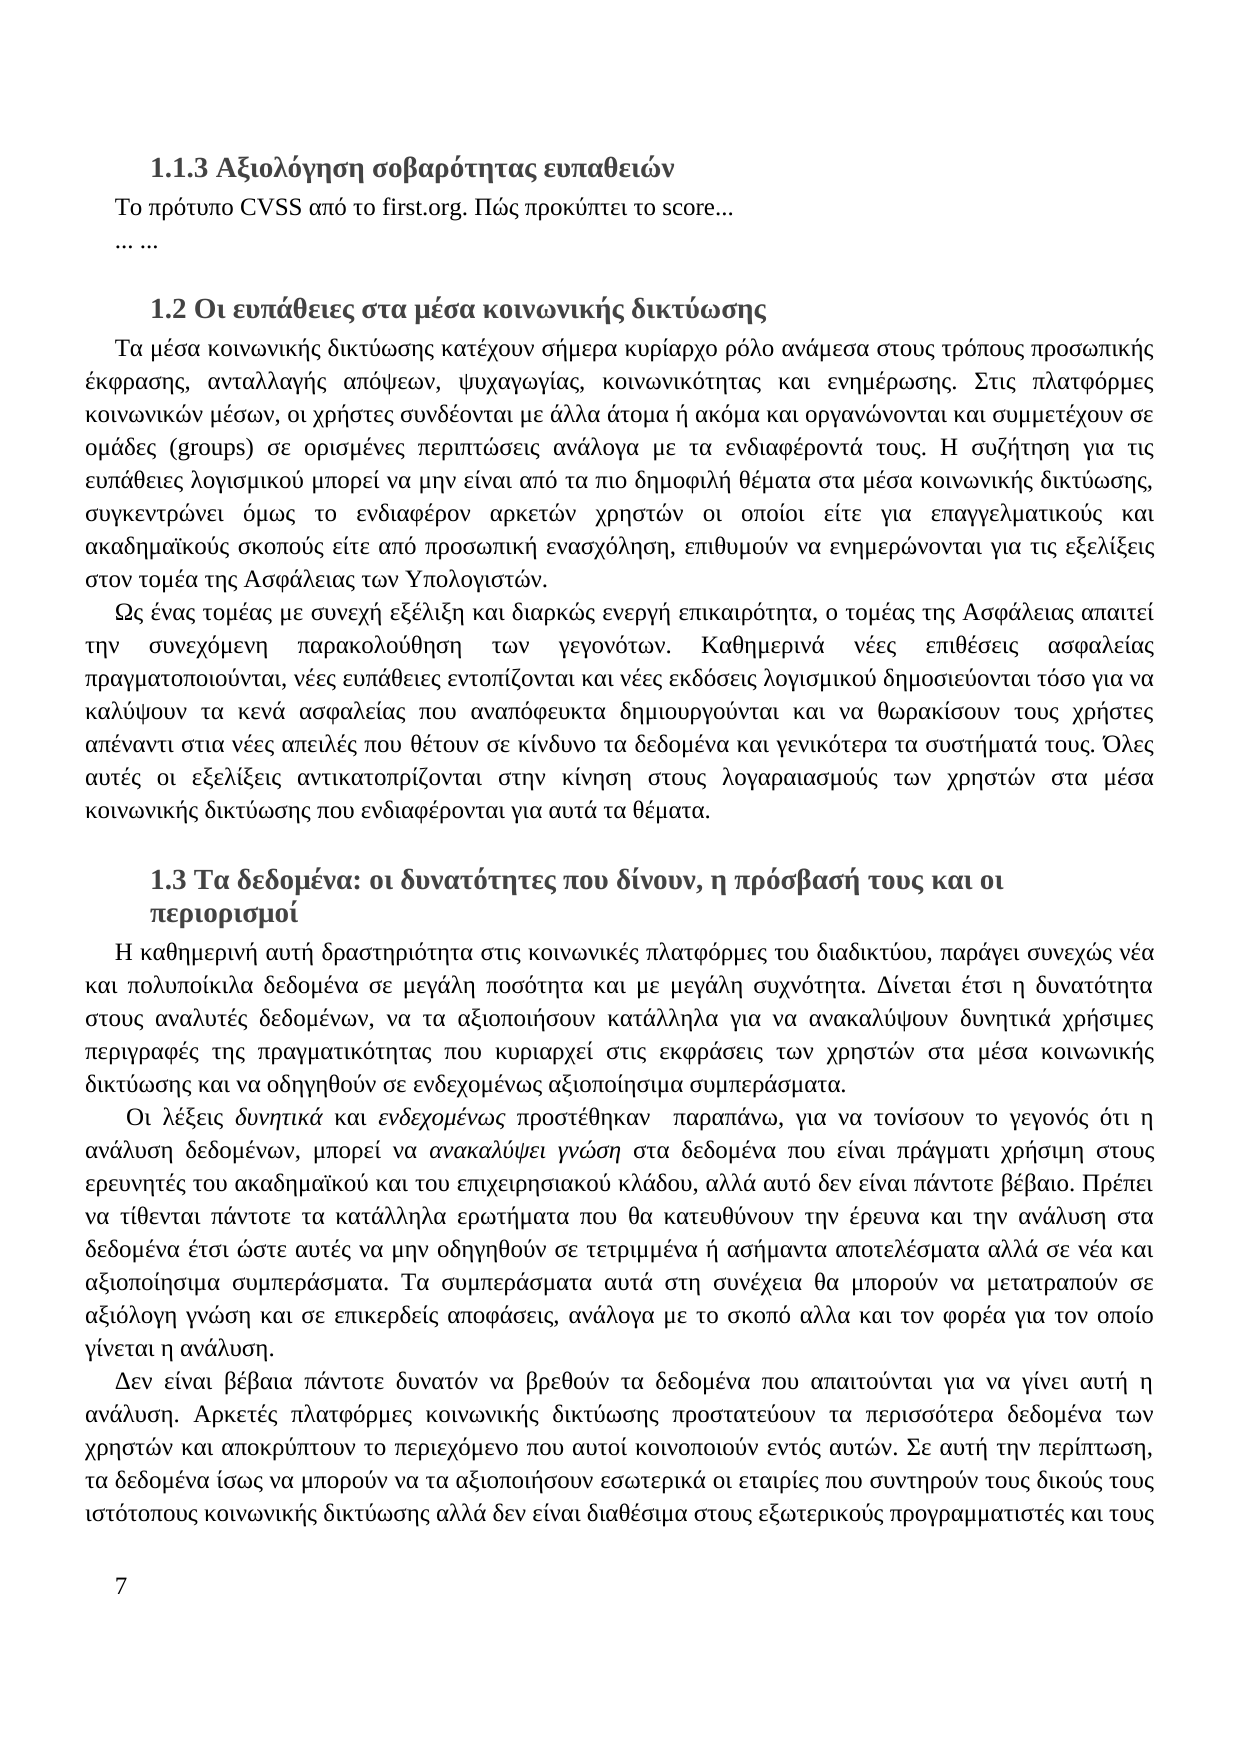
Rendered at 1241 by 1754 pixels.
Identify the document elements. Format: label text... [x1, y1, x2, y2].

text Δεν είναι βέβαια πάντοτε δυνατόν να βρεθούν τα δεδομένα που απαιτούνται για να γίνει αυτή η ανάλυση. Αρκετές πλατφόρμες κοινωνικής δικτύωσης προστατεύουν τα περισσότερα δεδομένα των χρηστών και αποκρύπτουν το περιεχόμενο που αυτοί κοινοποιούν εντός αυτών. Σε αυτή την περίπτωση, τα δεδομένα ίσως να μπορούν να τα αξιοποιήσουν εσωτερικά οι εταιρίες που συντηρούν τους δικούς τους ιστότοπους κοινωνικής δικτύωσης αλλά δεν είναι διαθέσιμα στους εξωτερικούς προγραμματιστές και τους [85, 1366, 1155, 1527]
text ... ... [85, 225, 1155, 254]
subtitle 1.1.3 Αξιολόγηση σοβαρότητας ευπαθειών [150, 150, 1090, 183]
text Το πρότυπο CVSS από το first.org. Πώς προκύπτει το score... [85, 192, 1155, 221]
subtitle 1.3 Τα δεδομένα: οι δυνατότητες που δίνουν, η πρόσβασή τους και οι περιορισμοί [150, 862, 1090, 929]
text Η καθημερινή αυτή δραστηριότητα στις κοινωνικές πλατφόρμες του διαδικτύου, παράγει συνεχώς νέα και πολυποίκιλα δεδομένα σε μεγάλη ποσότητα και με μεγάλη συχνότητα. Δίνεται έτσι η δυνατότητα στους αναλυτές δεδομένων, να τα αξιοποιήσουν κατάλληλα για να ανακαλύψουν δυνητικά χρήσιμες περιγραφές της πραγματικότητας που κυριαρχεί στις εκφράσεις των χρηστών στα μέσα κοινωνικής δικτύωσης και να οδηγηθούν σε ενδεχομένως αξιοποίησιμα συμπεράσματα. [85, 937, 1155, 1098]
text Τα μέσα κοινωνικής δικτύωσης κατέχουν σήμερα κυρίαρχο ρόλο ανάμεσα στους τρόπους προσωπικής έκφρασης, ανταλλαγής απόψεων, ψυχαγωγίας, κοινωνικότητας και ενημέρωσης. Στις πλατφόρμες κοινωνικών μέσων, οι χρήστες συνδέονται με άλλα άτομα ή ακόμα και οργανώνονται και συμμετέχουν σε ομάδες (groups) σε ορισμένες περιπτώσεις ανάλογα με τα ενδιαφέροντά τους. Η συζήτηση για τις ευπάθειες λογισμικού μπορεί να μην είναι από τα πιο δημοφιλή θέματα στα μέσα κοινωνικής δικτύωσης, συγκεντρώνει όμως το ενδιαφέρον αρκετών χρηστών οι οποίοι είτε για επαγγελματικούς και ακαδημαϊκούς σκοπούς είτε από προσωπική ενασχόληση, επιθυμούν να ενημερώνονται για τις εξελίξεις στον τομέα της Ασφάλειας των Υπολογιστών. [85, 333, 1155, 593]
text Ως ένας τομέας με συνεχή εξέλιξη και διαρκώς ενεργή επικαιρότητα, ο τομέας της Ασφάλειας απαιτεί την συνεχόμενη παρακολούθηση των γεγονότων. Καθημερινά νέες επιθέσεις ασφαλείας πραγματοποιούνται, νέες ευπάθειες εντοπίζονται και νέες εκδόσεις λογισμικού δημοσιεύονται τόσο για να καλύψουν τα κενά ασφαλείας που αναπόφευκτα δημιουργούνται και να θωρακίσουν τους χρήστες απέναντι στια νέες απειλές που θέτουν σε κίνδυνο τα δεδομένα και γενικότερα τα συστήματά τους. Όλες αυτές οι εξελίξεις αντικατοπρίζονται στην κίνηση στους λογαραιασμούς των χρηστών στα μέσα κοινωνικής δικτύωσης που ενδιαφέρονται για αυτά τα θέματα. [85, 597, 1155, 824]
subtitle 1.2 Οι ευπάθειες στα μέσα κοινωνικής δικτύωσης [150, 291, 1090, 325]
text Οι λέξεις δυνητικά και ενδεχομένως προστέθηκαν παραπάνω, για να τονίσουν το γεγονός ότι η ανάλυση δεδομένων, μπορεί να ανακαλύψει γνώση στα δεδομένα που είναι πράγματι χρήσιμη στους ερευνητές του ακαδημαϊκού και του επιχειρησιακού κλάδου, αλλά αυτό δεν είναι πάντοτε βέβαιο. Πρέπει να τίθενται πάντοτε τα κατάλληλα ερωτήματα που θα κατευθύνουν την έρευνα και την ανάλυση στα δεδομένα έτσι ώστε αυτές να μην οδηγηθούν σε τετριμμένα ή ασήμαντα αποτελέσματα αλλά σε νέα και αξιοποίησιμα συμπεράσματα. Τα συμπεράσματα αυτά στη συνέχεια θα μπορούν να μετατραπούν σε αξιόλογη γνώση και σε επικερδείς αποφάσεις, ανάλογα με το σκοπό αλλα και τον φορέα για τον οποίο γίνεται η ανάλυση. [85, 1102, 1155, 1362]
